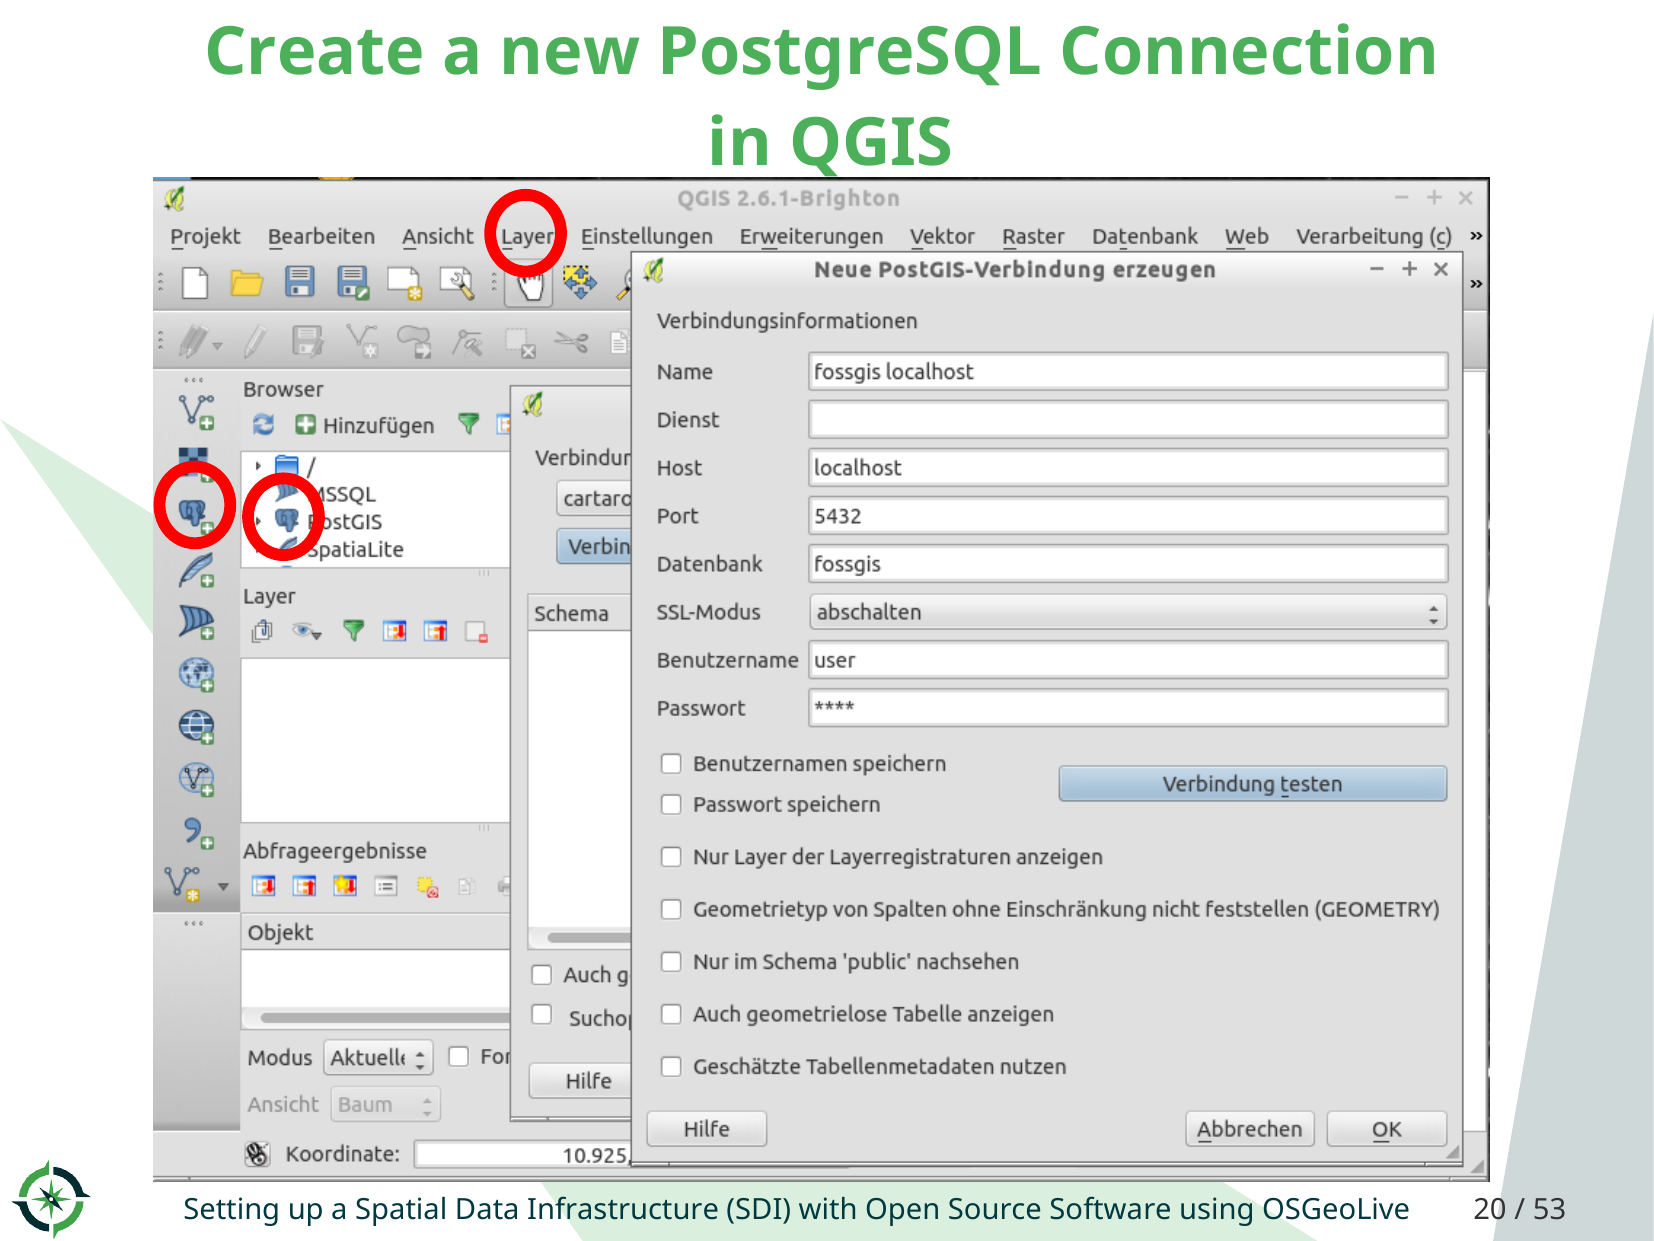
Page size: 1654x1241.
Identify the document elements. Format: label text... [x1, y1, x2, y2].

picture [166, 473, 224, 537]
picture [10, 1158, 92, 1240]
picture [153, 177, 1490, 1182]
title Create a new PostgreSQL Connection in QGIS [12, 16, 1649, 172]
